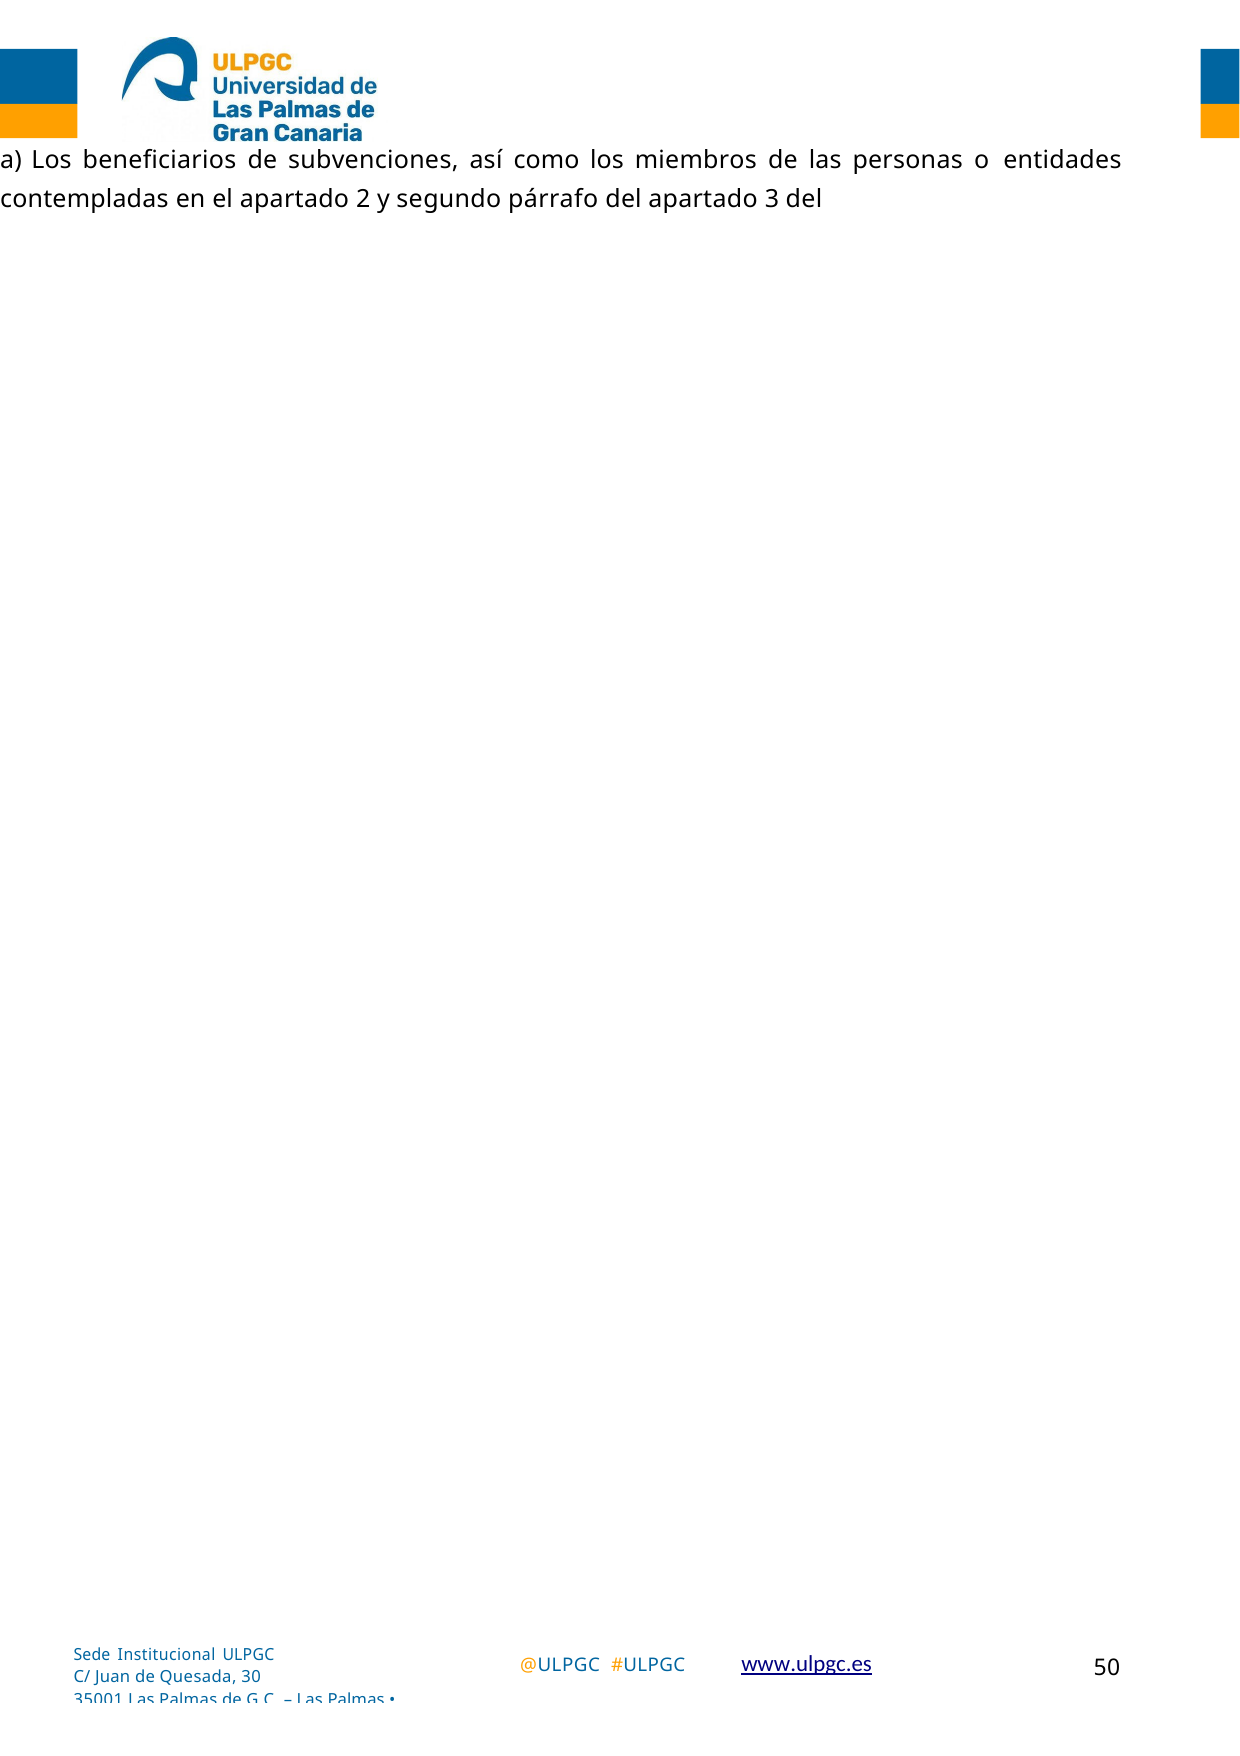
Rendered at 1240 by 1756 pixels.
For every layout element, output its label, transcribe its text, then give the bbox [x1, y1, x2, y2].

list Los beneficiarios de subvenciones, así como los miembros de las personas o entidades contempladas en el apartado 2 y segundo párrafo del apartado 3 del [0, 142, 1122, 215]
